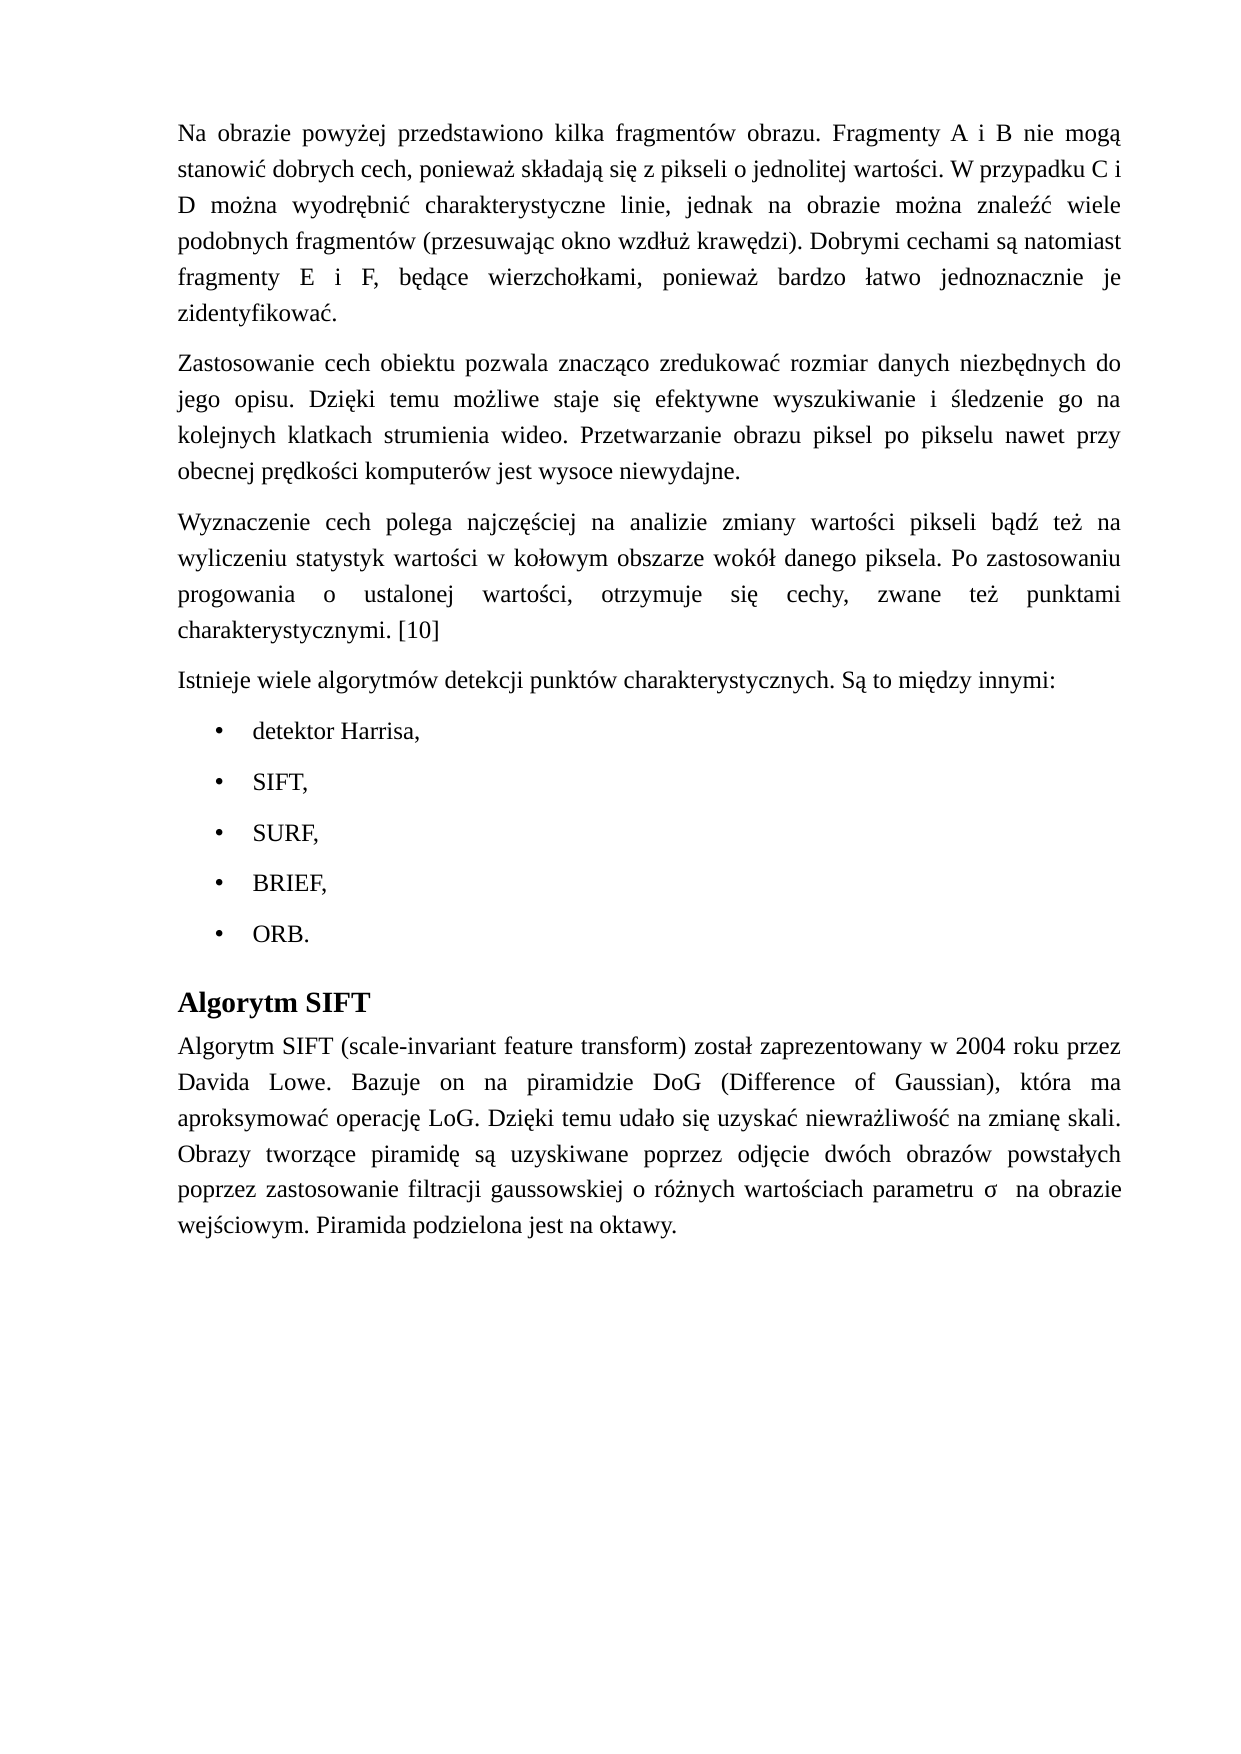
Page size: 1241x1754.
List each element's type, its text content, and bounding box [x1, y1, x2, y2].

text Na obrazie powyżej przedstawiono kilka fragmentów obrazu. Fragmenty A i B nie mogą stanowić dobrych cech, ponieważ składają się z pikseli o jednolitej wartości. W przypadku C i D można wyodrębnić charakterystyczne linie, jednak na obrazie można znaleźć wiele podobnych fragmentów (przesuwając okno wzdłuż krawędzi). Dobrymi cechami są natomiast fragmenty E i F, będące wierzchołkami, ponieważ bardzo łatwo jednoznacznie je zidentyfikować. [177, 118, 1122, 327]
subtitle Algorytm SIFT [177, 984, 1122, 1018]
text Algorytm SIFT (scale-invariant feature transform) został zaprezentowany w 2004 roku przez Davida Lowe. Bazuje on na piramidzie DoG (Difference of Gaussian), która ma aproksymować operację LoG. Dzięki temu udało się uzyskać niewrażliwość na zmianę skali. Obrazy tworzące piramidę są uzyskiwane poprzez odjęcie dwóch obrazów powstałych poprzez zastosowanie filtracji gaussowskiej o różnych wartościach parametru σ na obrazie wejściowym. Piramida podzielona jest na oktawy. [177, 1031, 1122, 1239]
list BRIEF, [215, 868, 1122, 897]
text Istnieje wiele algorytmów detekcji punktów charakterystycznych. Są to między innymi: [177, 666, 1122, 694]
list SIFT, [215, 767, 1122, 796]
list SURF, [215, 818, 1122, 847]
list detektor Harrisa, [215, 716, 1122, 745]
text Zastosowanie cech obiektu pozwala znacząco zredukować rozmiar danych niezbędnych do jego opisu. Dzięki temu możliwe staje się efektywne wyszukiwanie i śledzenie go na kolejnych klatkach strumienia wideo. Przetwarzanie obrazu piksel po pikselu nawet przy obecnej prędkości komputerów jest wysoce niewydajne. [177, 348, 1122, 485]
text Wyznaczenie cech polega najczęściej na analizie zmiany wartości pikseli bądź też na wyliczeniu statystyk wartości w kołowym obszarze wokół danego piksela. Po zastosowaniu progowania o ustalonej wartości, otrzymuje się cechy, zwane też punktami charakterystycznymi. [10] [177, 507, 1122, 644]
list ORB. [215, 919, 1122, 948]
